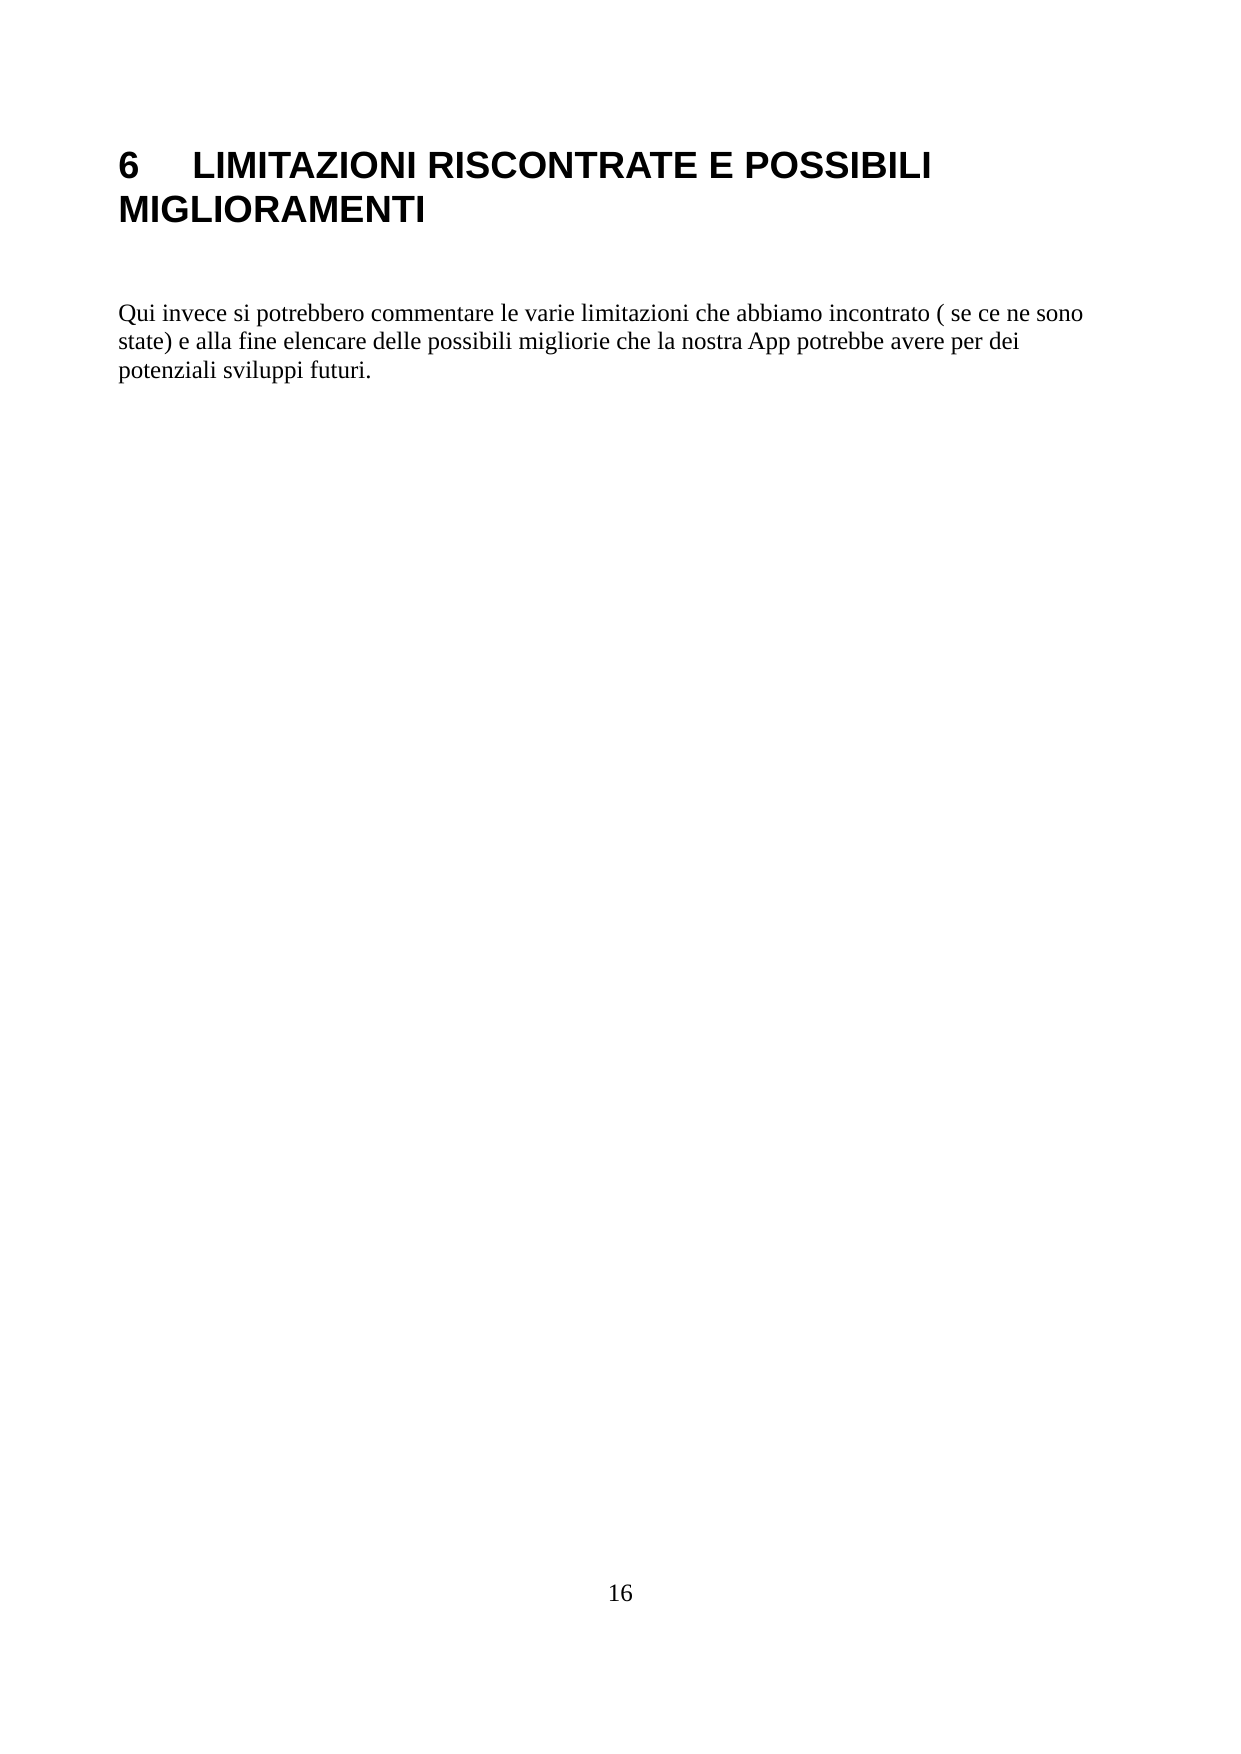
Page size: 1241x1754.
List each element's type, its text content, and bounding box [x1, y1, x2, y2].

subtitle 6 LIMITAZIONI RISCONTRATE E POSSIBILI MIGLIORAMENTI [118, 143, 1122, 230]
text Qui invece si potrebbero commentare le varie limitazioni che abbiamo incontrato ( se ce ne sono state) e alla fine elencare delle possibili migliorie che la nostra App potrebbe avere per dei potenziali sviluppi futuri. [118, 298, 1122, 384]
